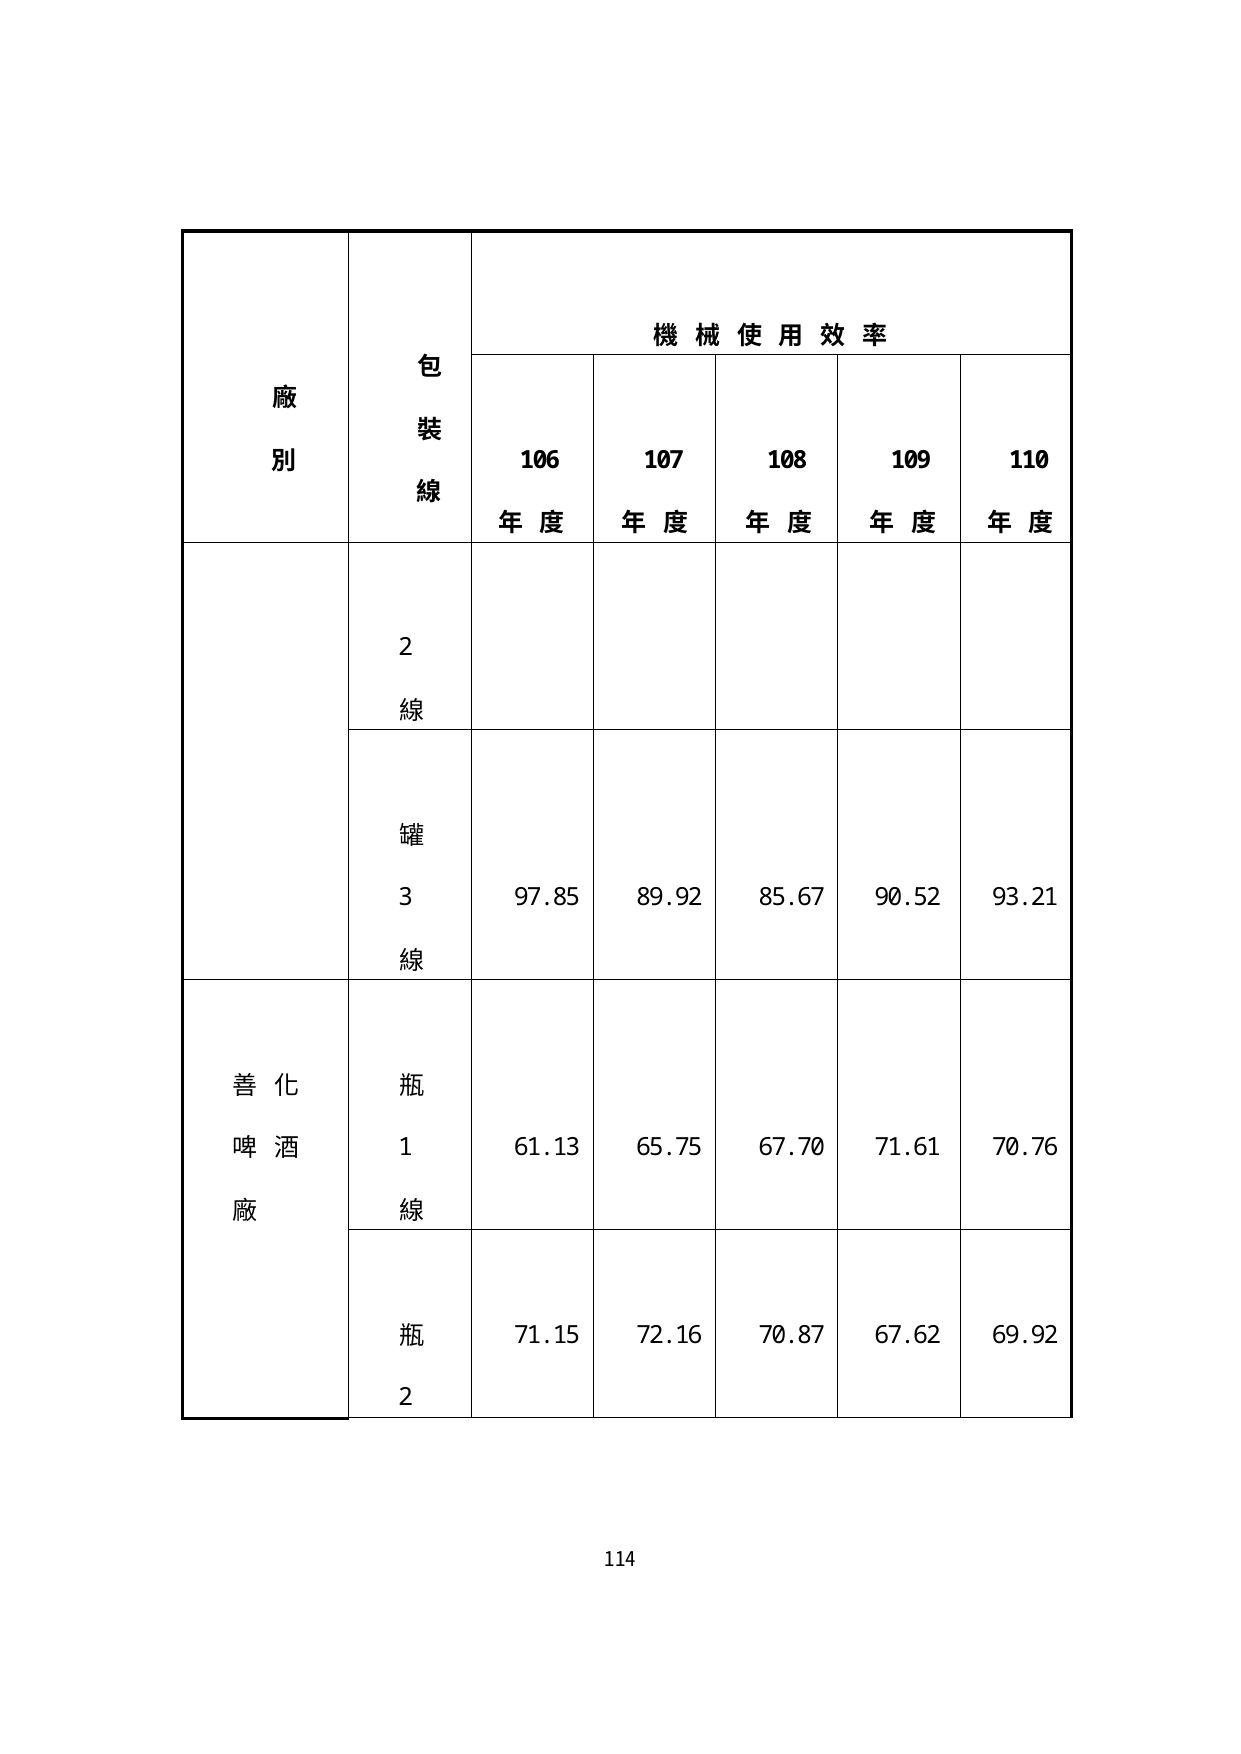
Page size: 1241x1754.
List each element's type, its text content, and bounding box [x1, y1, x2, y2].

table_cell 107 年度 [594, 355, 715, 542]
table_cell 71.61 [838, 980, 960, 1229]
table_cell 109 年度 [838, 355, 960, 542]
table_cell [594, 543, 715, 729]
table_header 包裝線 [349, 233, 471, 542]
table_cell [184, 543, 348, 979]
table_cell [838, 543, 960, 729]
table_header 廠 別 [184, 233, 348, 542]
table_cell 85.67 [716, 730, 837, 979]
table_cell 70.76 [961, 980, 1070, 1229]
table_cell 108 年度 [716, 355, 837, 542]
table_cell 110 年度 [961, 355, 1070, 542]
table_cell 瓶 1 線 [349, 980, 471, 1229]
table_cell [472, 543, 593, 729]
table_cell 69.92 [961, 1230, 1070, 1417]
table_cell 72.16 [594, 1230, 715, 1417]
table_cell 97.85 [472, 730, 593, 979]
table_cell [716, 543, 837, 729]
table_cell 89.92 [594, 730, 715, 979]
table_cell 瓶 2 [349, 1230, 471, 1417]
table_cell 67.70 [716, 980, 837, 1229]
table_cell 2 線 [349, 543, 471, 729]
table_cell 65.75 [594, 980, 715, 1229]
table_cell [961, 543, 1070, 729]
table_cell 61.13 [472, 980, 593, 1229]
table_cell 90.52 [838, 730, 960, 979]
table_cell 71.15 [472, 1230, 593, 1417]
table_cell 70.87 [716, 1230, 837, 1417]
table_cell 善化啤酒廠 [184, 980, 348, 1417]
table_header 機械使用效率 [472, 233, 1070, 354]
table_cell 罐 3 線 [349, 730, 471, 979]
table_cell 106 年度 [472, 355, 593, 542]
table_cell 67.62 [838, 1230, 960, 1417]
table_cell 93.21 [961, 730, 1070, 979]
